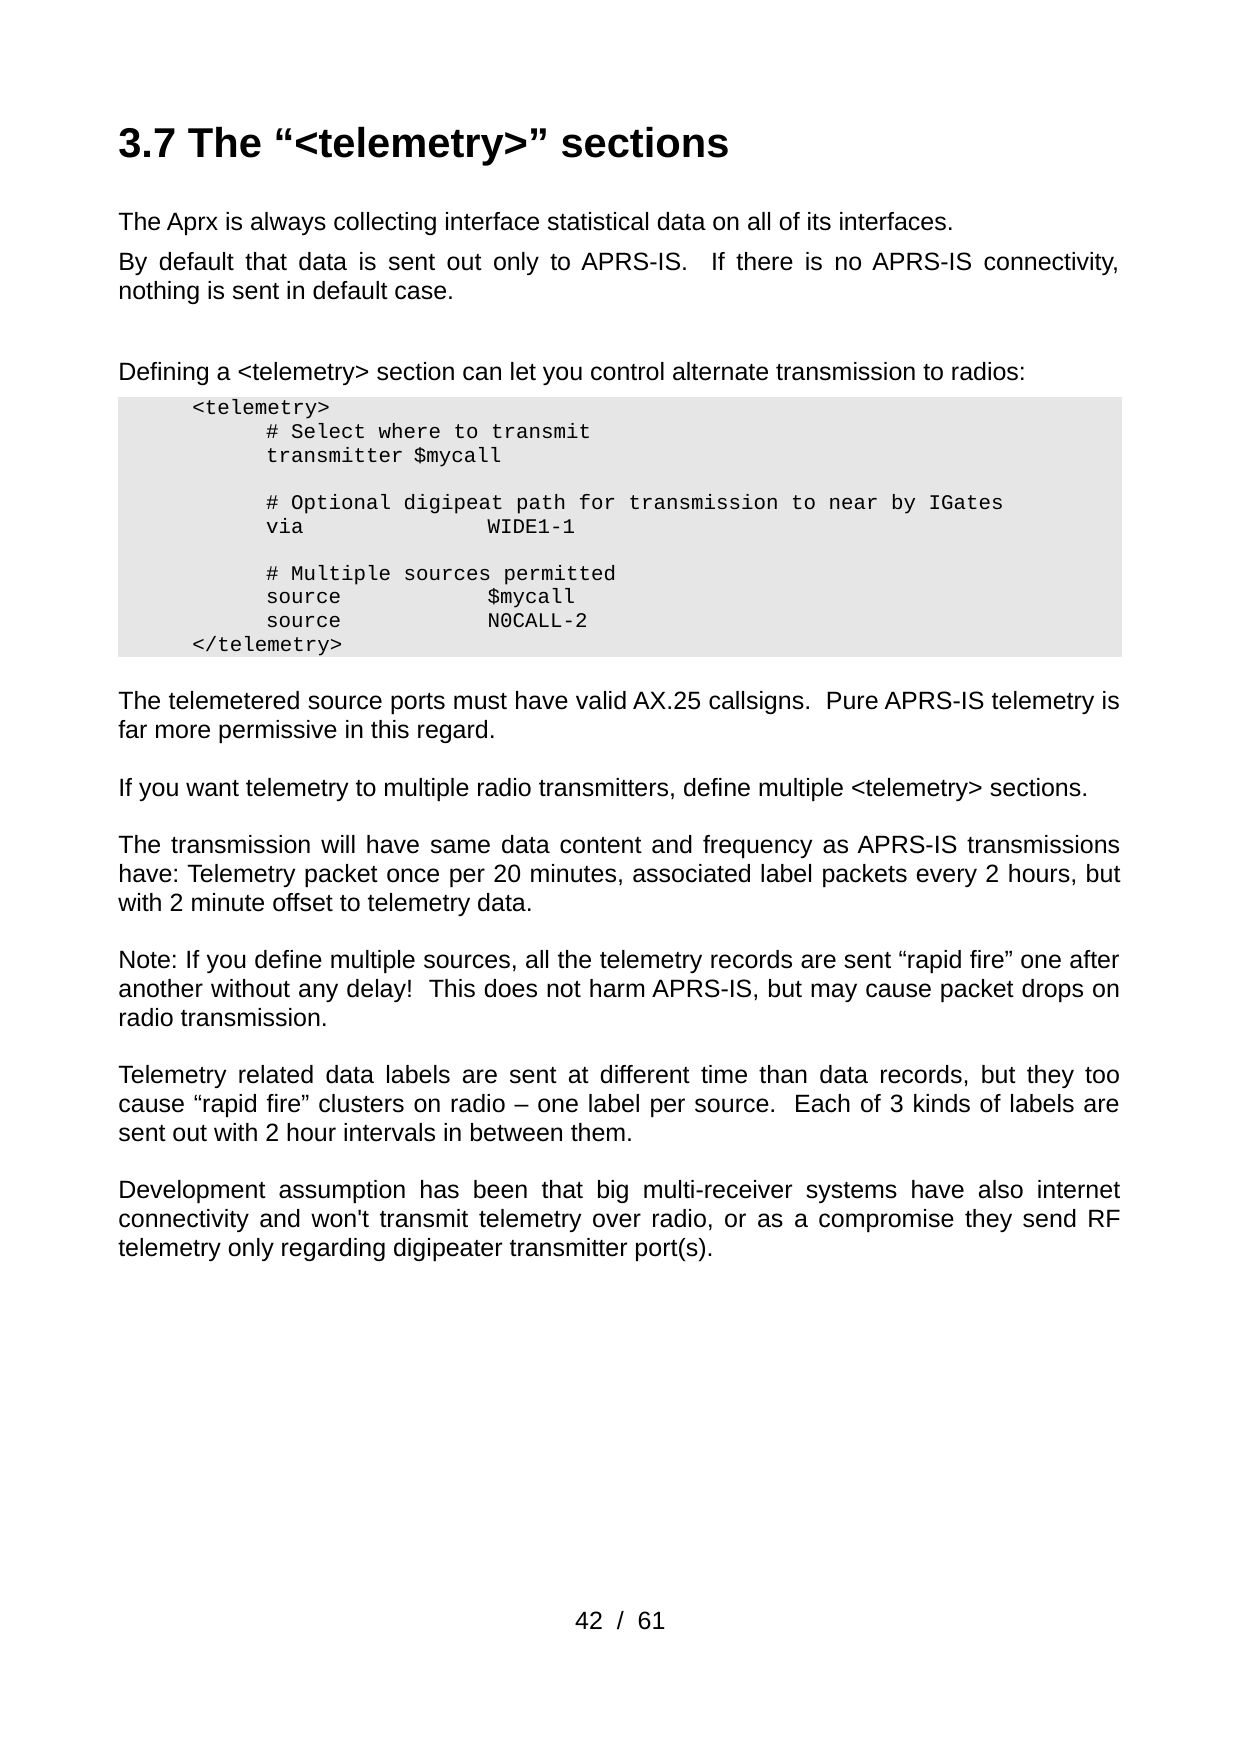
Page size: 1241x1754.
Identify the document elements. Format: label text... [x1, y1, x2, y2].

text Note: If you define multiple sources, all the telemetry records are sent “rapid fire” one after another without any delay! This does not harm APRS-IS, but may cause packet drops on radio transmission. [118, 945, 1122, 1031]
text The transmission will have same data content and frequency as APRS-IS transmissions have: Telemetry packet once per 20 minutes, associated label packets every 2 hours, but with 2 minute offset to telemetry data. [118, 830, 1122, 916]
subtitle The “<telemetry>” sections [118, 118, 1122, 166]
text By default that data is sent out only to APRS-IS. If there is no APRS-IS connectivity, nothing is sent in default case. [118, 247, 1122, 304]
text # Multiple sources permitted [118, 563, 1122, 587]
text If you want telemetry to multiple radio transmitters, define multiple <telemetry> sections. [118, 772, 1122, 801]
text source $mycall [118, 587, 1122, 610]
text # Optional digipeat path for transmission to near by IGates [118, 492, 1122, 516]
text The Aprx is always collecting interface statistical data on all of its interfaces. [118, 207, 1122, 235]
text Development assumption has been that big multi-receiver systems have also internet connectivity and won't transmit telemetry over radio, or as a compromise they send RF telemetry only regarding digipeater transmitter port(s). [118, 1175, 1122, 1261]
text Defining a <telemetry> section can let you control alternate transmission to radios: [118, 357, 1122, 386]
text # Select where to transmit [118, 421, 1122, 445]
text </telemetry> [118, 634, 1122, 657]
text source N0CALL-2 [118, 610, 1122, 634]
text via WIDE1-1 [118, 516, 1122, 539]
text <telemetry> [118, 397, 1122, 421]
text transmitter $mycall [118, 445, 1122, 468]
text The telemetered source ports must have valid AX.25 callsigns. Pure APRS-IS telemetry is far more permissive in this regard. [118, 686, 1122, 744]
text Telemetry related data labels are sent at different time than data records, but they too cause “rapid fire” clusters on radio – one label per source. Each of 3 kinds of labels are sent out with 2 hour intervals in between them. [118, 1060, 1122, 1146]
